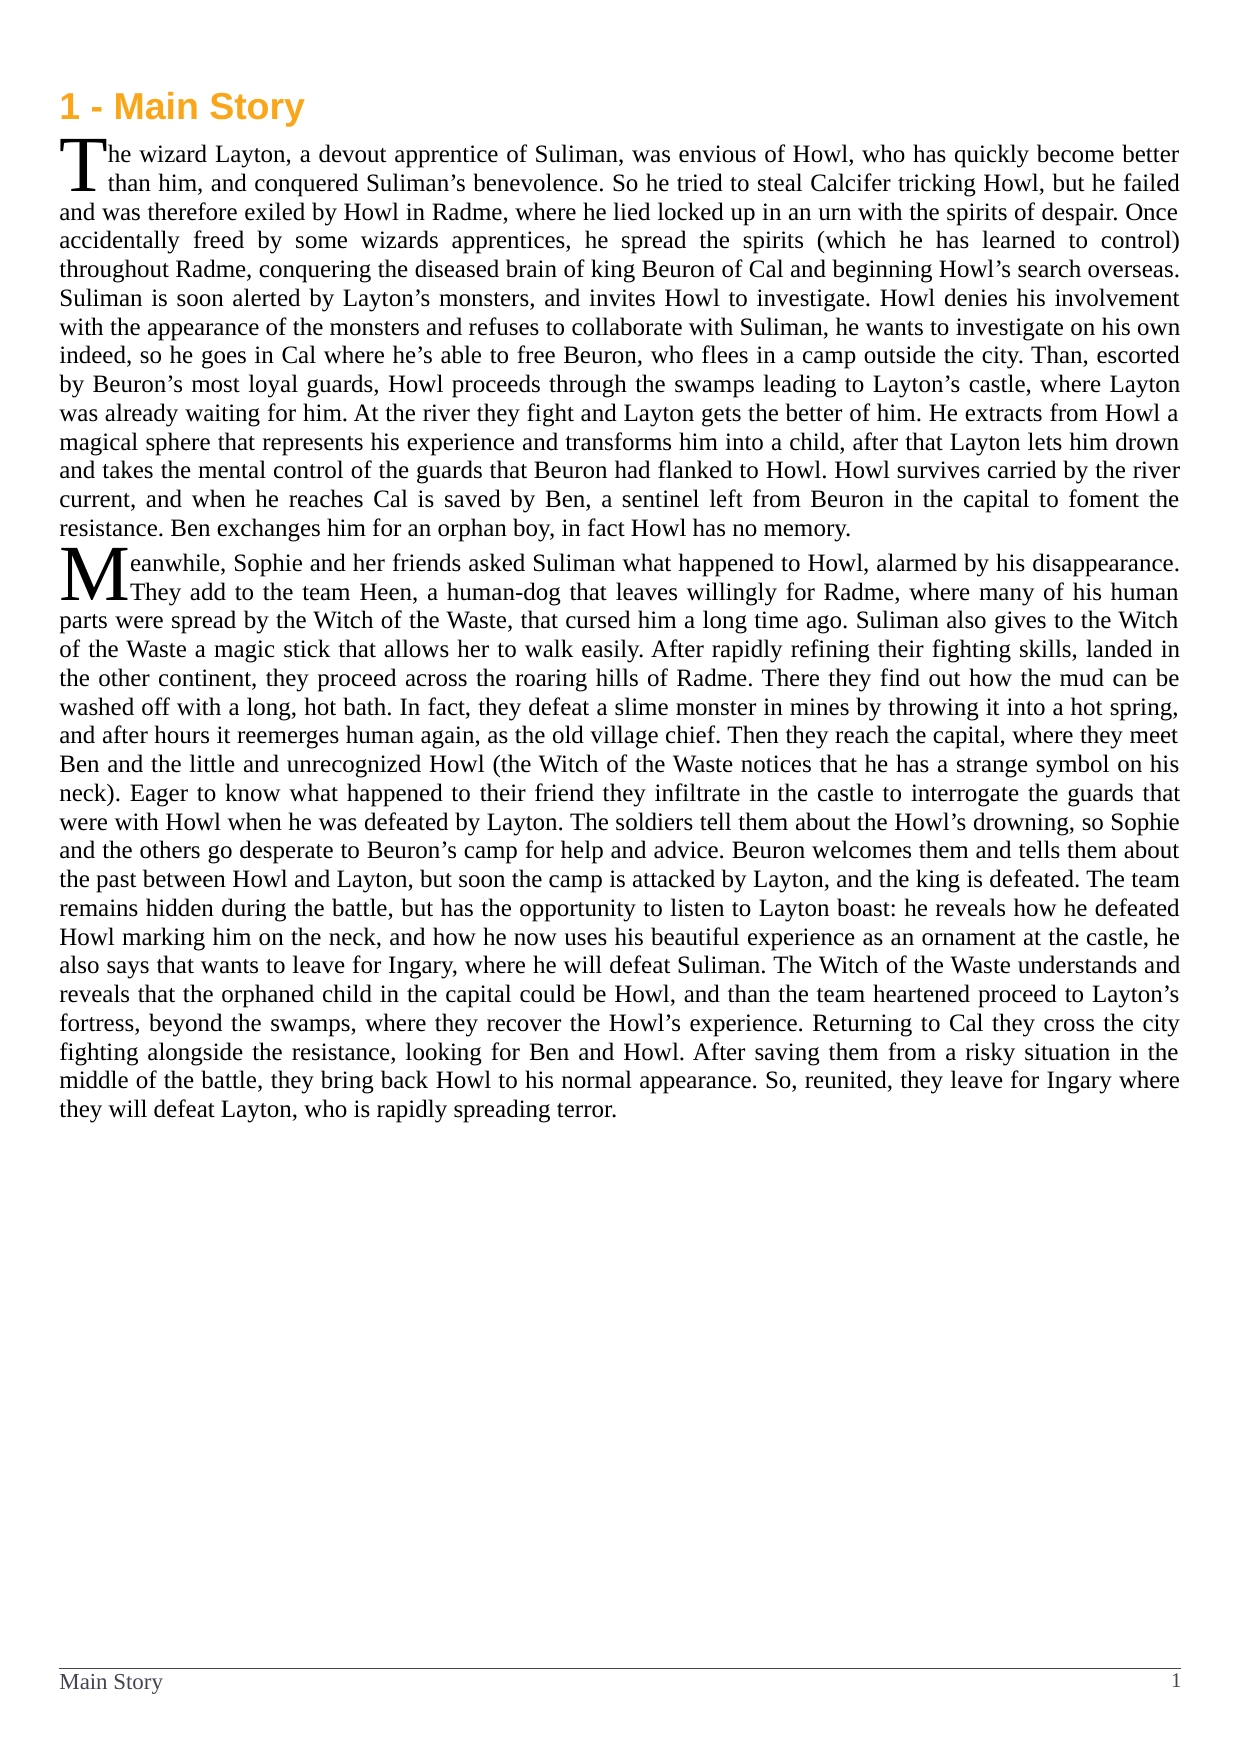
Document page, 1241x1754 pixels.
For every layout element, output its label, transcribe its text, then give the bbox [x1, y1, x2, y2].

subtitle Main Story [59, 84, 1181, 127]
text Meanwhile, Sophie and her friends asked Suliman what happened to Howl, alarmed by his disappearance. They add to the team Heen, a human-dog that leaves willingly for Radme, where many of his human parts were spread by the Witch of the Waste, that cursed him a long time ago. Suliman also gives to the Witch of the Waste a magic stick that allows her to walk easily. After rapidly refining their fighting skills, landed in the other continent, they proceed across the roaring hills of Radme. There they find out how the mud can be washed off with a long, hot bath. In fact, they defeat a slime monster in mines by throwing it into a hot spring, and after hours it reemerges human again, as the old village chief. Then they reach the capital, where they meet Ben and the little and unrecognized Howl (the Witch of the Waste notices that he has a strange symbol on his neck). Eager to know what happened to their friend they infiltrate in the castle to interrogate the guards that were with Howl when he was defeated by Layton. The soldiers tell them about the Howl’s drowning, so Sophie and the others go desperate to Beuron’s camp for help and advice. Beuron welcomes them and tells them about the past between Howl and Layton, but soon the camp is attacked by Layton, and the king is defeated. The team remains hidden during the battle, but has the opportunity to listen to Layton boast: he reveals how he defeated Howl marking him on the neck, and how he now uses his beautiful experience as an ornament at the castle, he also says that wants to leave for Ingary, where he will defeat Suliman. The Witch of the Waste understands and reveals that the orphaned child in the capital could be Howl, and than the team heartened proceed to Layton’s fortress, beyond the swamps, where they recover the Howl’s experience. Returning to Cal they cross the city fighting alongside the resistance, looking for Ben and Howl. After saving them from a risky situation in the middle of the battle, they bring back Howl to his normal appearance. So, reunited, they leave for Ingary where they will defeat Layton, who is rapidly spreading terror. [59, 548, 1181, 1123]
text The wizard Layton, a devout apprentice of Suliman, was envious of Howl, who has quickly become better than him, and conquered Suliman’s benevolence. So he tried to steal Calcifer tricking Howl, but he failed and was therefore exiled by Howl in Radme, where he lied locked up in an urn with the spirits of despair. Once accidentally freed by some wizards apprentices, he spread the spirits (which he has learned to control) throughout Radme, conquering the diseased brain of king Beuron of Cal and beginning Howl’s search overseas. Suliman is soon alerted by Layton’s monsters, and invites Howl to investigate. Howl denies his involvement with the appearance of the monsters and refuses to collaborate with Suliman, he wants to investigate on his own indeed, so he goes in Cal where he’s able to free Beuron, who flees in a camp outside the city. Than, escorted by Beuron’s most loyal guards, Howl proceeds through the swamps leading to Layton’s castle, where Layton was already waiting for him. At the river they fight and Layton gets the better of him. He extracts from Howl a magical sphere that represents his experience and transforms him into a child, after that Layton lets him drown and takes the mental control of the guards that Beuron had flanked to Howl. Howl survives carried by the river current, and when he reaches Cal is saved by Ben, a sentinel left from Beuron in the capital to foment the resistance. Ben exchanges him for an orphan boy, in fact Howl has no memory. [59, 139, 1181, 542]
